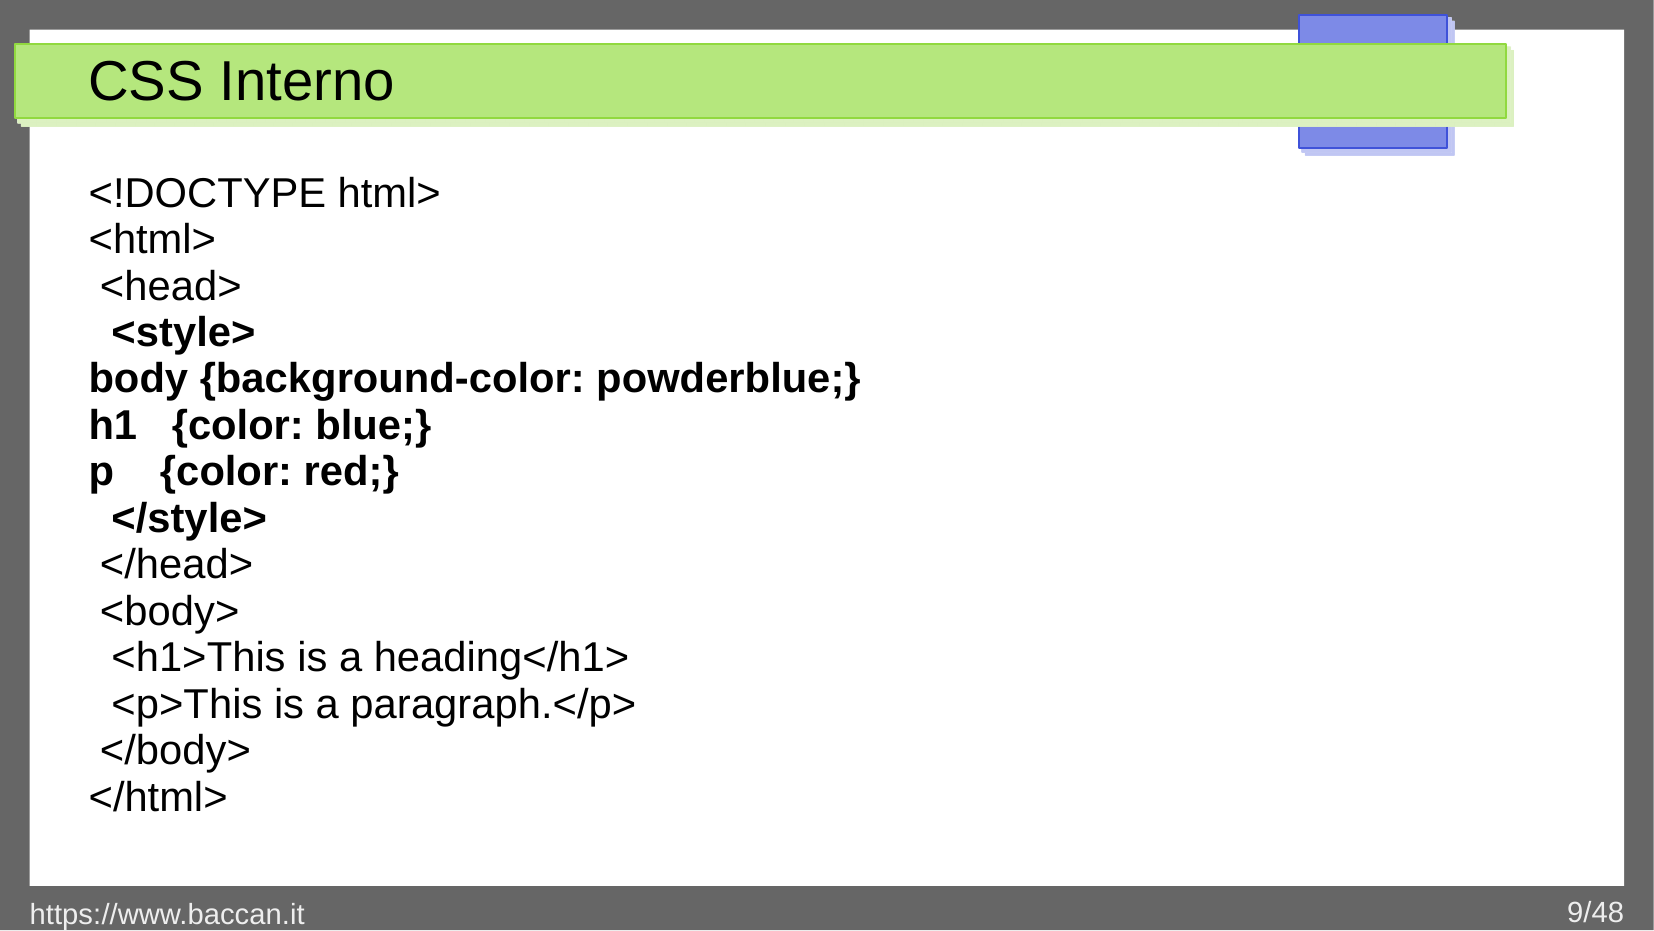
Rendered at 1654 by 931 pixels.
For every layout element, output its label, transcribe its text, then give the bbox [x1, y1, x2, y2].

text_box <!DOCTYPE html> <html> <head> <style> body {background-color: powderblue;} h1 {color: blue;} p {color: red;} </style> </head> <body> <h1>This is a heading</h1> <p>This is a paragraph.</p> </body> </html> [88, 169, 1565, 820]
title CSS Interno [88, 44, 1506, 119]
